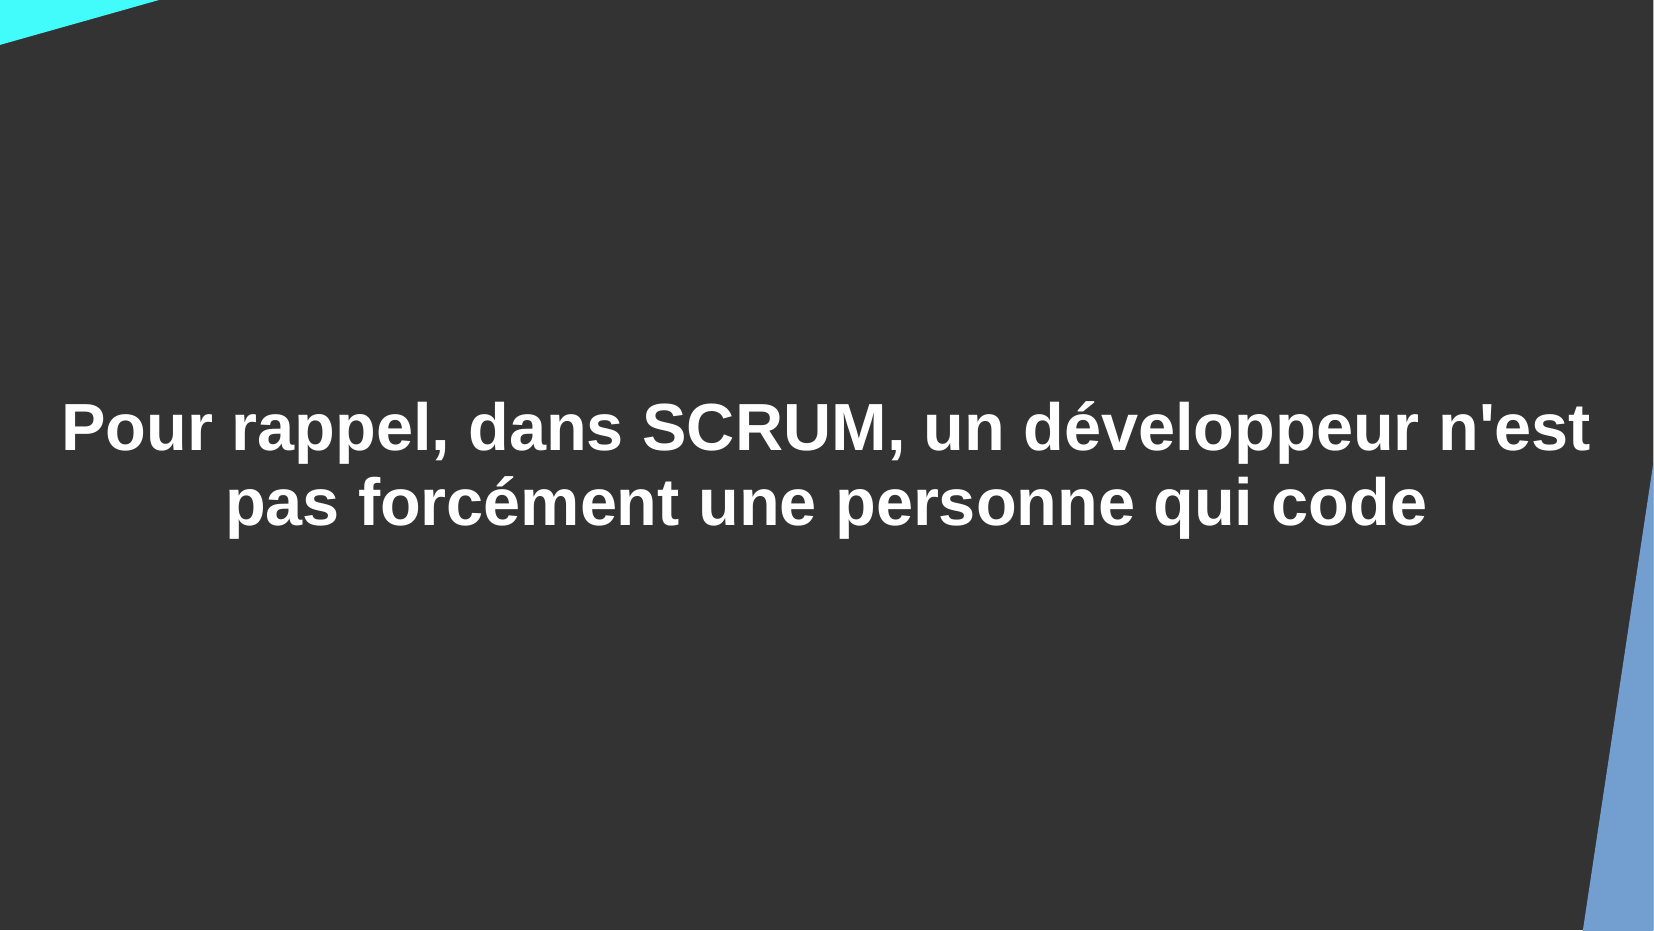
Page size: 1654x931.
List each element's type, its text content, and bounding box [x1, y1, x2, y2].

text_box [1582, 458, 1654, 931]
title Pour rappel, dans SCRUM, un développeur n'est pas forcément une personne qui code [31, 367, 1622, 563]
text_box [0, 0, 159, 45]
